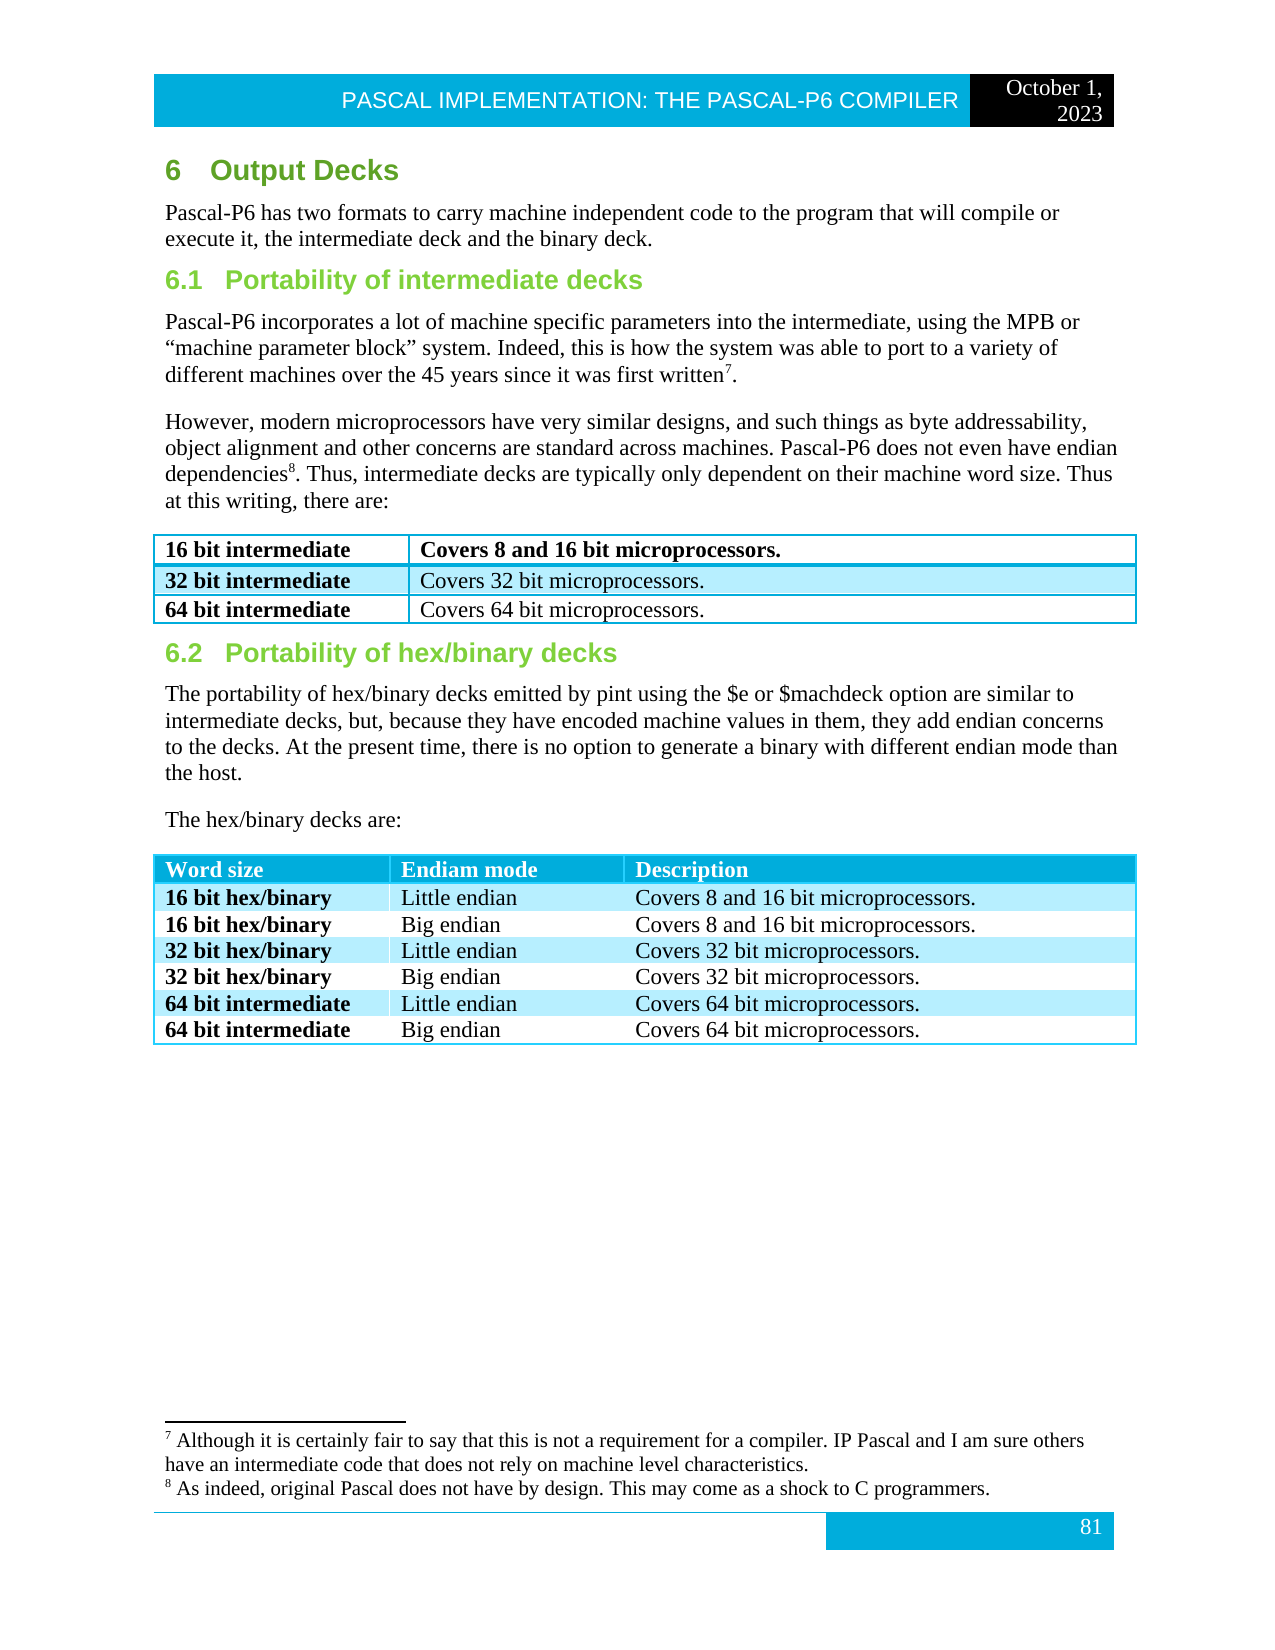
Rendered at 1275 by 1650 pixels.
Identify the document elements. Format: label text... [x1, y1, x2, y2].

text However, modern microprocessors have very similar designs, and such things as byte addressability, object alignment and other concerns are standard across machines. Pascal-P6 does not even have endian dependencies. Thus, intermediate decks are typically only dependent on their machine word size. Thus at this writing, there are: [165, 408, 1125, 513]
table_cell Covers 64 bit microprocessors. [624, 990, 1135, 1016]
table_cell 16 bit hex/binary [155, 911, 389, 937]
table_header Covers 8 and 16 bit microprocessors. [410, 536, 1135, 562]
table_header Description [625, 856, 1135, 882]
text Pascal-P6 incorporates a lot of machine specific parameters into the intermediate, using the MPB or “machine parameter block” system. Indeed, this is how the system was able to port to a variety of different machines over the 45 years since it was first written. [165, 308, 1125, 387]
table_cell 32 bit hex/binary [155, 963, 389, 990]
subtitle Output Decks [165, 153, 1125, 186]
table_header 16 bit intermediate [155, 536, 408, 562]
subtitle Portability of hex/binary decks [165, 637, 1125, 668]
table_cell Covers 32 bit microprocessors. [624, 963, 1135, 990]
table_cell 64 bit intermediate [155, 990, 389, 1016]
table_header Word size [155, 856, 389, 882]
text The portability of hex/binary decks emitted by pint using the $e or $machdeck option are similar to intermediate decks, but, because they have encoded machine values in them, they add endian concerns to the decks. At the present time, there is no option to generate a binary with different endian mode than the host. [165, 680, 1125, 786]
table_cell 32 bit intermediate [155, 567, 408, 593]
table_cell Big endian [390, 963, 624, 990]
subtitle Portability of intermediate decks [165, 264, 1125, 295]
table_cell Covers 32 bit microprocessors. [624, 937, 1135, 963]
table_header Endiam mode [391, 856, 623, 882]
table_cell Little endian [390, 884, 624, 911]
text As indeed, original Pascal does not have by design. This may come as a shock to C programmers. [165, 1476, 1125, 1500]
table_cell Little endian [390, 937, 624, 963]
text Although it is certainly fair to say that this is not a requirement for a compiler. IP Pascal and I am sure others have an intermediate code that does not rely on machine level characteristics. [165, 1428, 1125, 1476]
table_cell Big endian [390, 911, 624, 937]
table_cell Covers 64 bit microprocessors. [624, 1016, 1135, 1042]
table_cell Big endian [390, 1016, 624, 1042]
table_cell Covers 64 bit microprocessors. [410, 596, 1135, 622]
table_cell Covers 8 and 16 bit microprocessors. [624, 884, 1135, 911]
table_cell 64 bit intermediate [155, 1016, 389, 1042]
text The hex/binary decks are: [165, 807, 1125, 833]
text Pascal-P6 has two formats to carry machine independent code to the program that will compile or execute it, the intermediate deck and the binary deck. [165, 199, 1125, 252]
table_cell Little endian [390, 990, 624, 1016]
table_cell Covers 8 and 16 bit microprocessors. [624, 911, 1135, 937]
table_cell 64 bit intermediate [155, 596, 408, 622]
table_cell Covers 32 bit microprocessors. [410, 567, 1135, 593]
table_cell 32 bit hex/binary [155, 937, 389, 963]
table_cell 16 bit hex/binary [155, 884, 389, 911]
